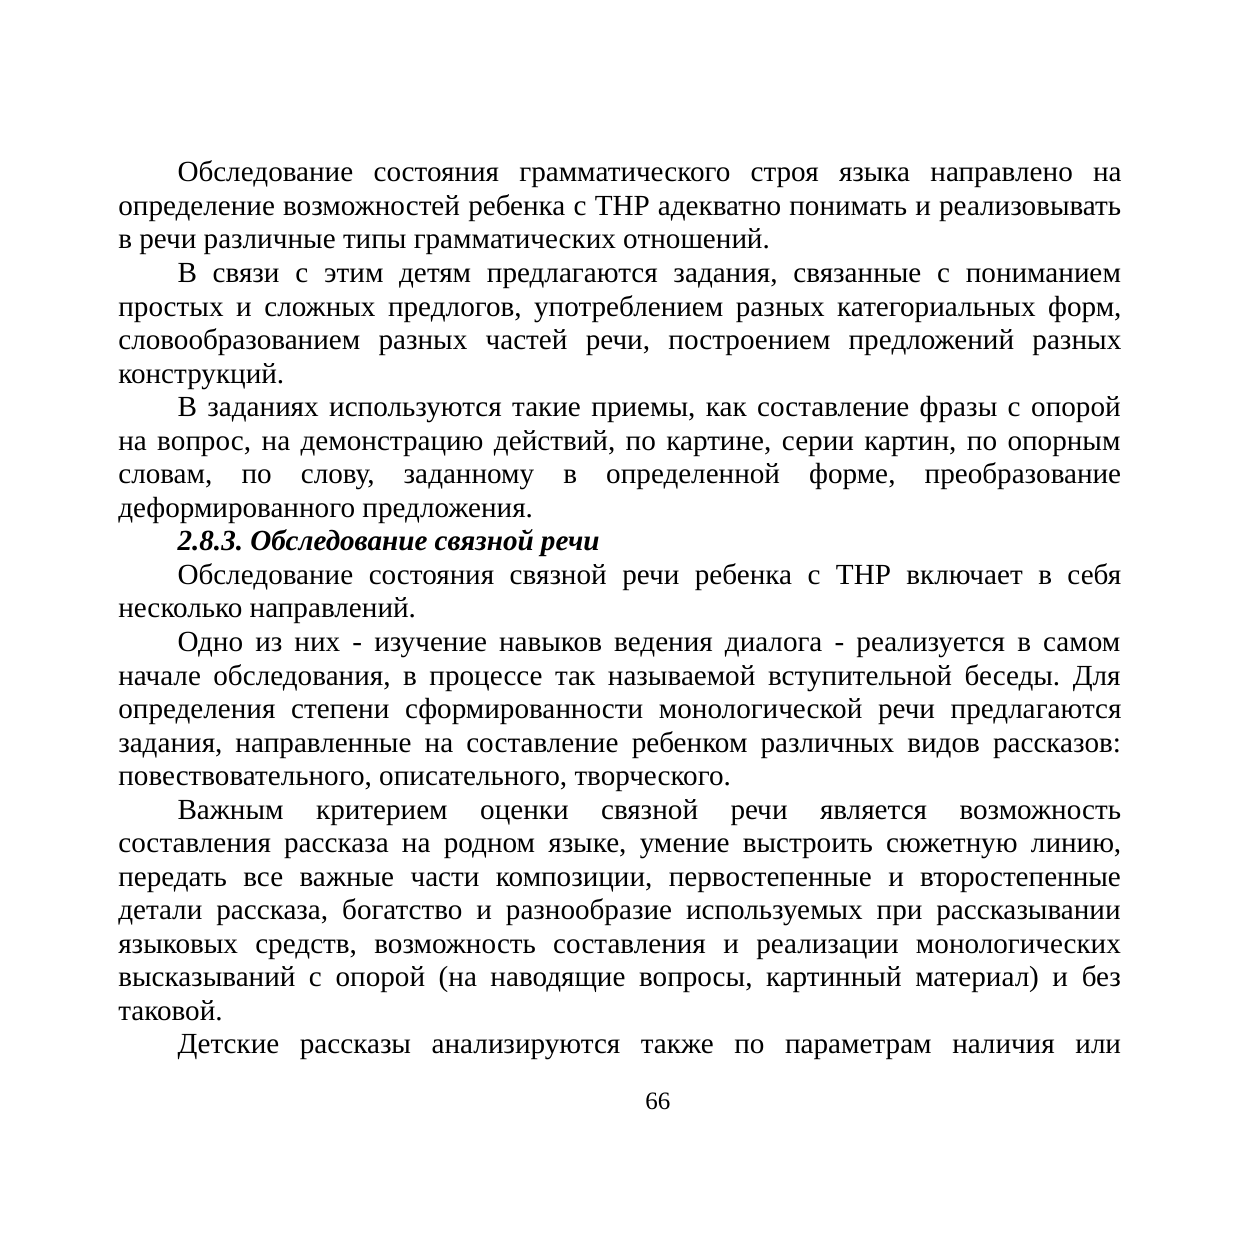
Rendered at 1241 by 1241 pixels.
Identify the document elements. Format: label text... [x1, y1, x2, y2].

text Детские рассказы анализируются также по параметрам наличия или [118, 1027, 1122, 1060]
text Одно из них - изучение навыков ведения диалога - реализуется в самом начале обследования, в процессе так называемой вступительной беседы. Для определения степени сформированности монологической речи предлагаются задания, направленные на составление ребенком различных видов рассказов: повествовательного, описательного, творческого. [118, 624, 1122, 792]
text Обследование состояния связной речи ребенка с ТНР включает в себя несколько направлений. [118, 557, 1122, 624]
text Обследование состояния грамматического строя языка направлено на определение возможностей ребенка с ТНР адекватно понимать и реализовывать в речи различные типы грамматических отношений. [118, 154, 1122, 255]
text Важным критерием оценки связной речи является возможность составления рассказа на родном языке, умение выстроить сюжетную линию, передать все важные части композиции, первостепенные и второстепенные детали рассказа, богатство и разнообразие используемых при рассказывании языковых средств, возможность составления и реализации монологических высказываний с опорой (на наводящие вопросы, картинный материал) и без таковой. [118, 792, 1122, 1027]
text 2.8.3. Обследование связной речи [118, 523, 1122, 557]
text В заданиях используются такие приемы, как составление фразы с опорой на вопрос, на демонстрацию действий, по картине, серии картин, по опорным словам, по слову, заданному в определенной форме, преобразование деформированного предложения. [118, 389, 1122, 523]
text В связи с этим детям предлагаются задания, связанные с пониманием простых и сложных предлогов, употреблением разных категориальных форм, словообразованием разных частей речи, построением предложений разных конструкций. [118, 255, 1122, 389]
